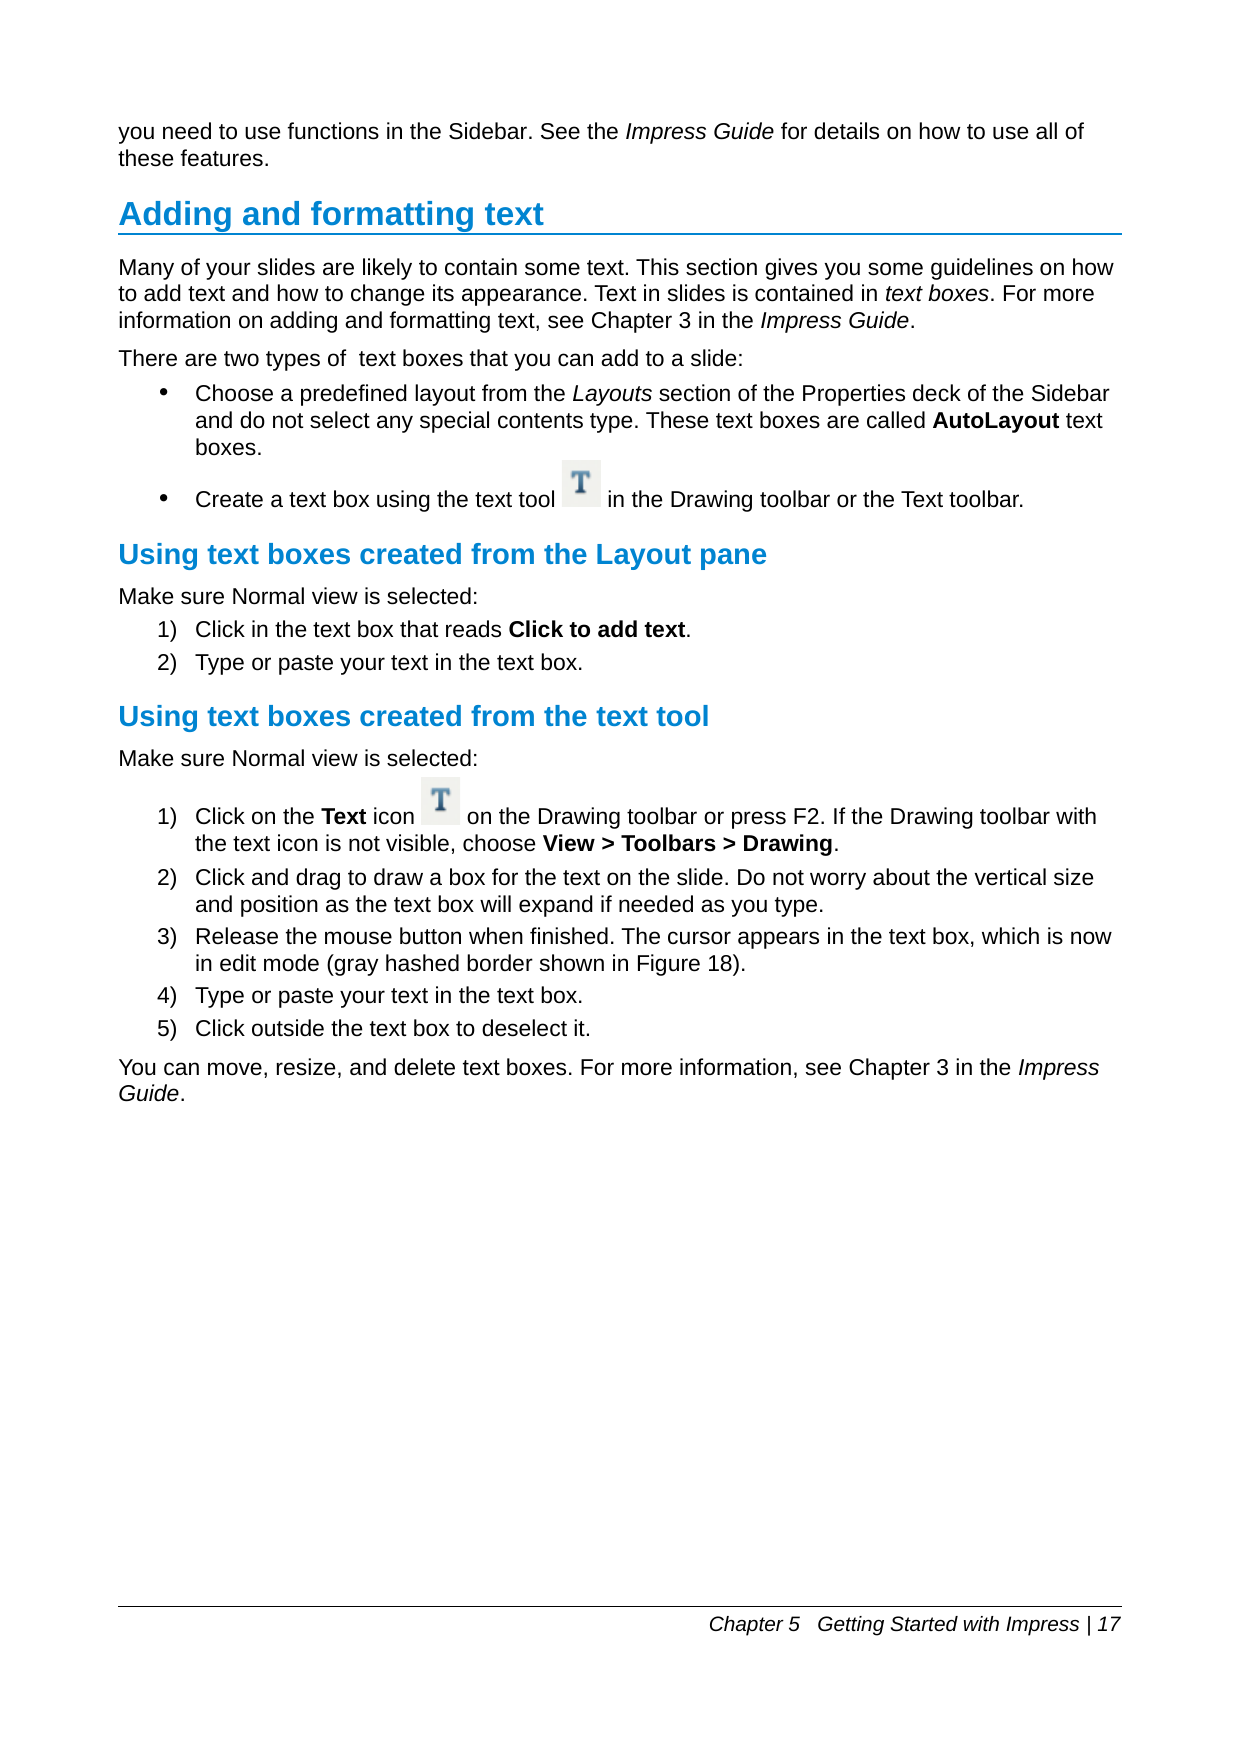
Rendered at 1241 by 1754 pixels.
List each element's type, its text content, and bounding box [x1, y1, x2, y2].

list Click on the Text icon on the Drawing toolbar or press F2. If the Drawing toolbar with the text icon is not visible, choose View > Toolbars > Drawing. [177, 778, 1122, 858]
list Create a text box using the text tool in the Drawing toolbar or the Text toolbar. [156, 460, 1122, 513]
text you need to use functions in the Sidebar. See the Impress Guide for details on how to use all of these features. [118, 118, 1122, 171]
text You can move, resize, and delete text boxes. For more information, see Chapter 3 in the Impress Guide. [118, 1053, 1122, 1106]
list There are two types of text boxes that you can add to a slide: [118, 345, 1122, 372]
text Many of your slides are likely to contain some text. This section gives you some guidelines on how to add text and how to change its appearance. Text in slides is contained in text boxes. For more information on adding and formatting text, see Chapter 3 in the Impress Guide. [118, 254, 1122, 333]
picture [561, 460, 601, 507]
list Click and drag to draw a box for the text on the slide. Do not worry about the vertical size and position as the text box will expand if needed as you type. [177, 864, 1122, 917]
list Click in the text box that reads Click to add text. [177, 616, 1122, 642]
list Choose a predefined layout from the Layouts section of the Properties deck of the Sidebar and do not select any special contents type. These text boxes are called AutoLayout text boxes. [156, 378, 1122, 460]
list Type or paste your text in the text box. [177, 648, 1122, 675]
list Release the mouse button when finished. The cursor appears in the text box, which is now in edit mode (gray hashed border shown in Figure 18). [177, 923, 1122, 976]
list Click outside the text box to deselect it. [177, 1015, 1122, 1041]
subtitle Using text boxes created from the Layout pane [118, 537, 1122, 571]
picture [421, 777, 461, 825]
subtitle Using text boxes created from the text tool [118, 699, 1122, 733]
list Make sure Normal view is selected: [118, 745, 1122, 771]
subtitle Adding and formatting text [118, 194, 1122, 233]
list Type or paste your text in the text box. [177, 982, 1122, 1008]
list Make sure Normal view is selected: [118, 583, 1122, 609]
